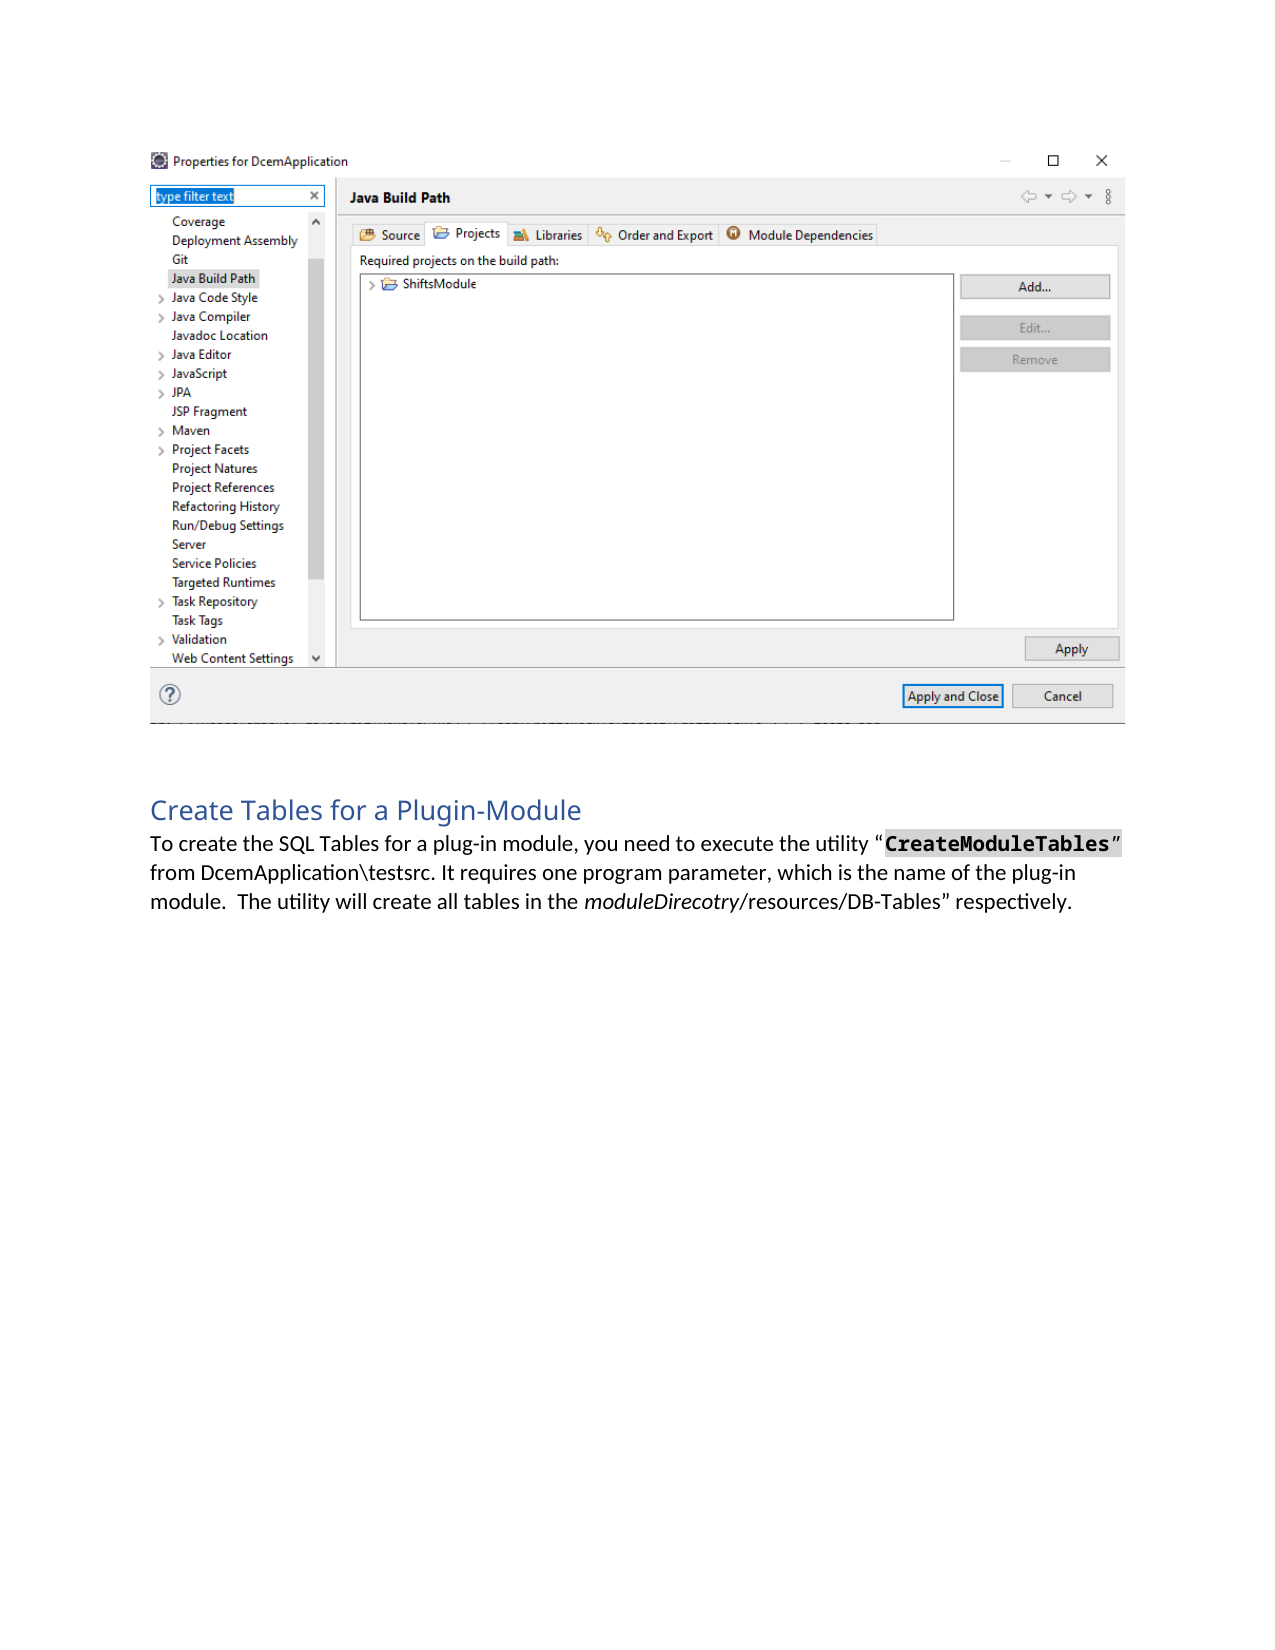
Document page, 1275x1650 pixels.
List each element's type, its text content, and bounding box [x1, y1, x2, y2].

text To create the SQL Tables for a plug-in module, you need to execute the utility “CreateModuleTables” from DcemApplication\testsrc. It requires one program parameter, which is the name of the plug-in module. The utility will create all tables in the moduleDirecotry/resources/DB-Tables” respectively. [150, 829, 1125, 915]
subtitle Create Tables for a Plugin-Module [150, 791, 1125, 828]
